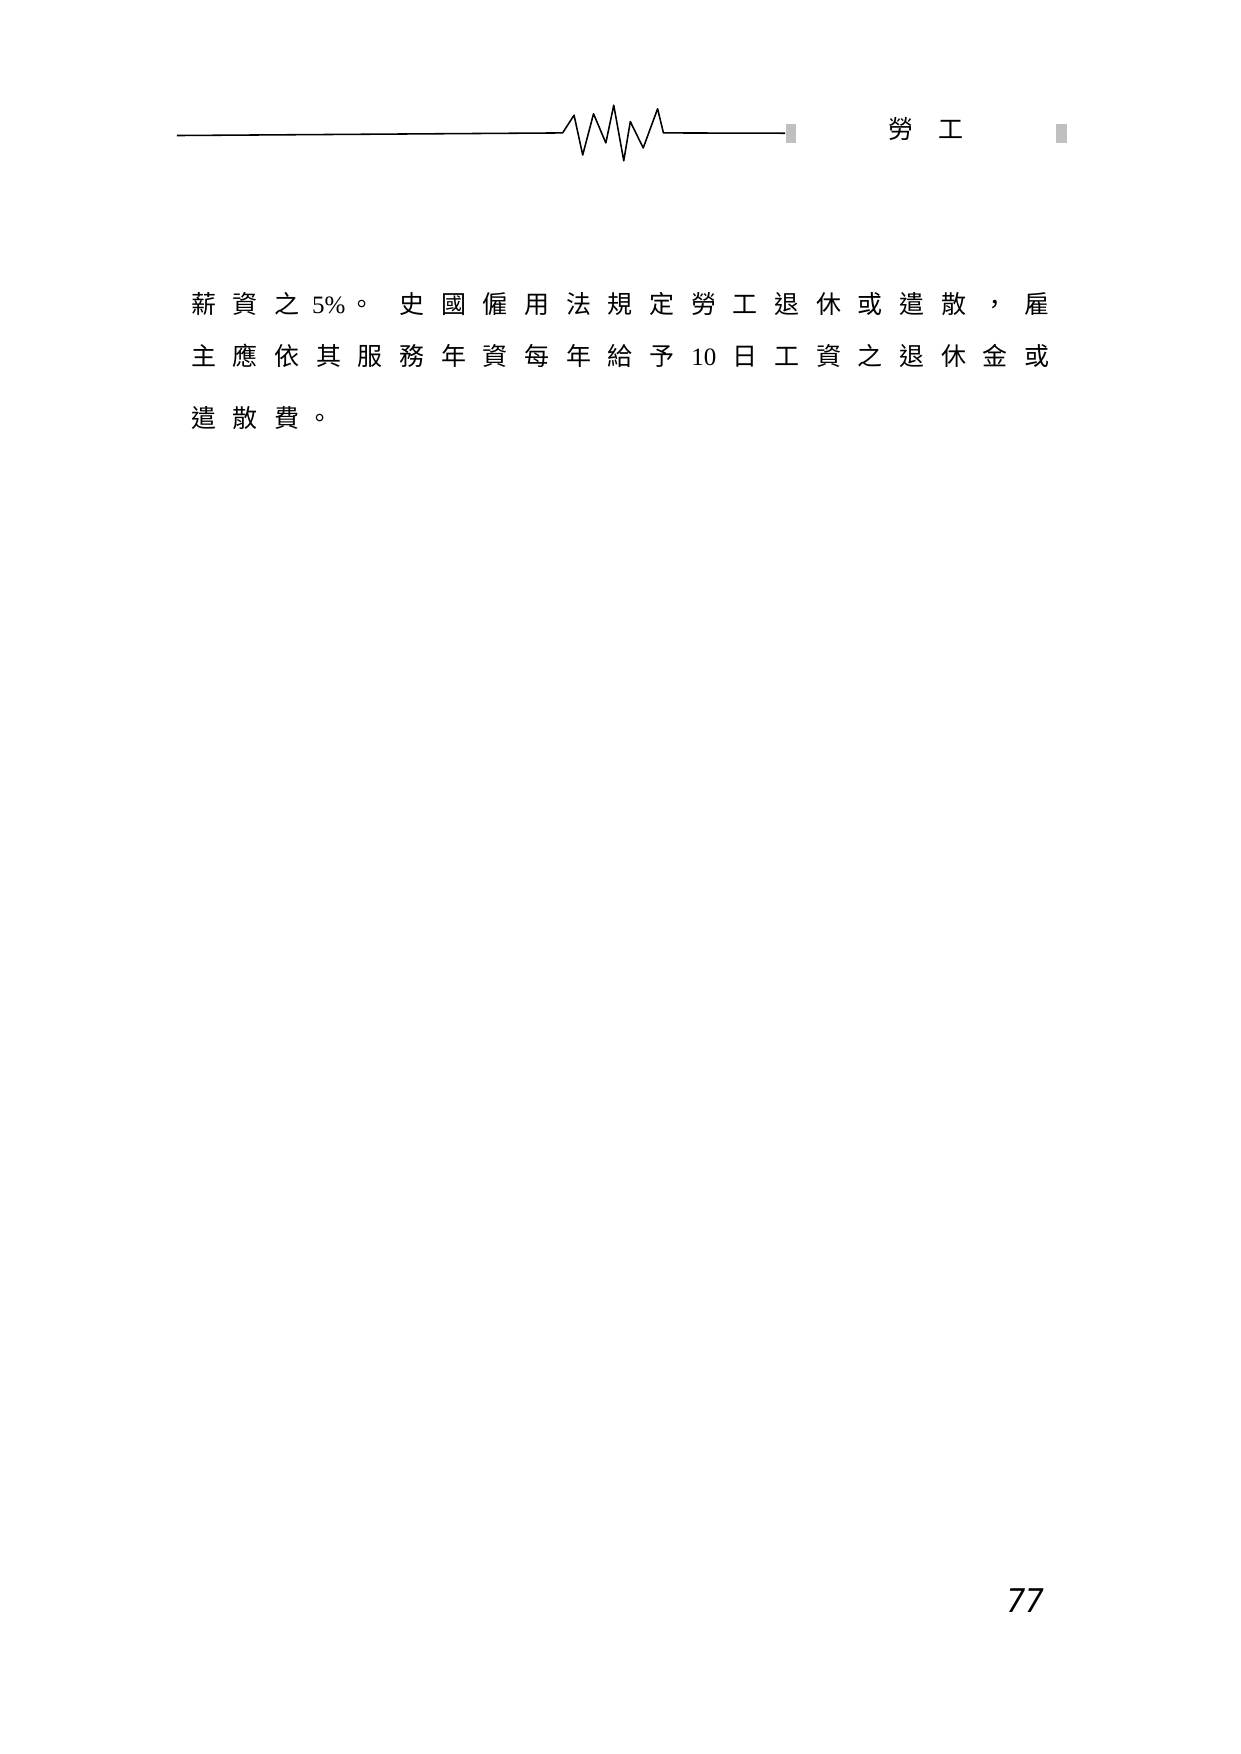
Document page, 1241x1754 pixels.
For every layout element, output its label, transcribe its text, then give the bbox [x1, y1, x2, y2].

text 薪資之5%。史國僱用法規定勞工退休或遣散，雇主應依其服務年資每年給予10日工資之退休金或遣散費。 [183, 250, 1058, 438]
